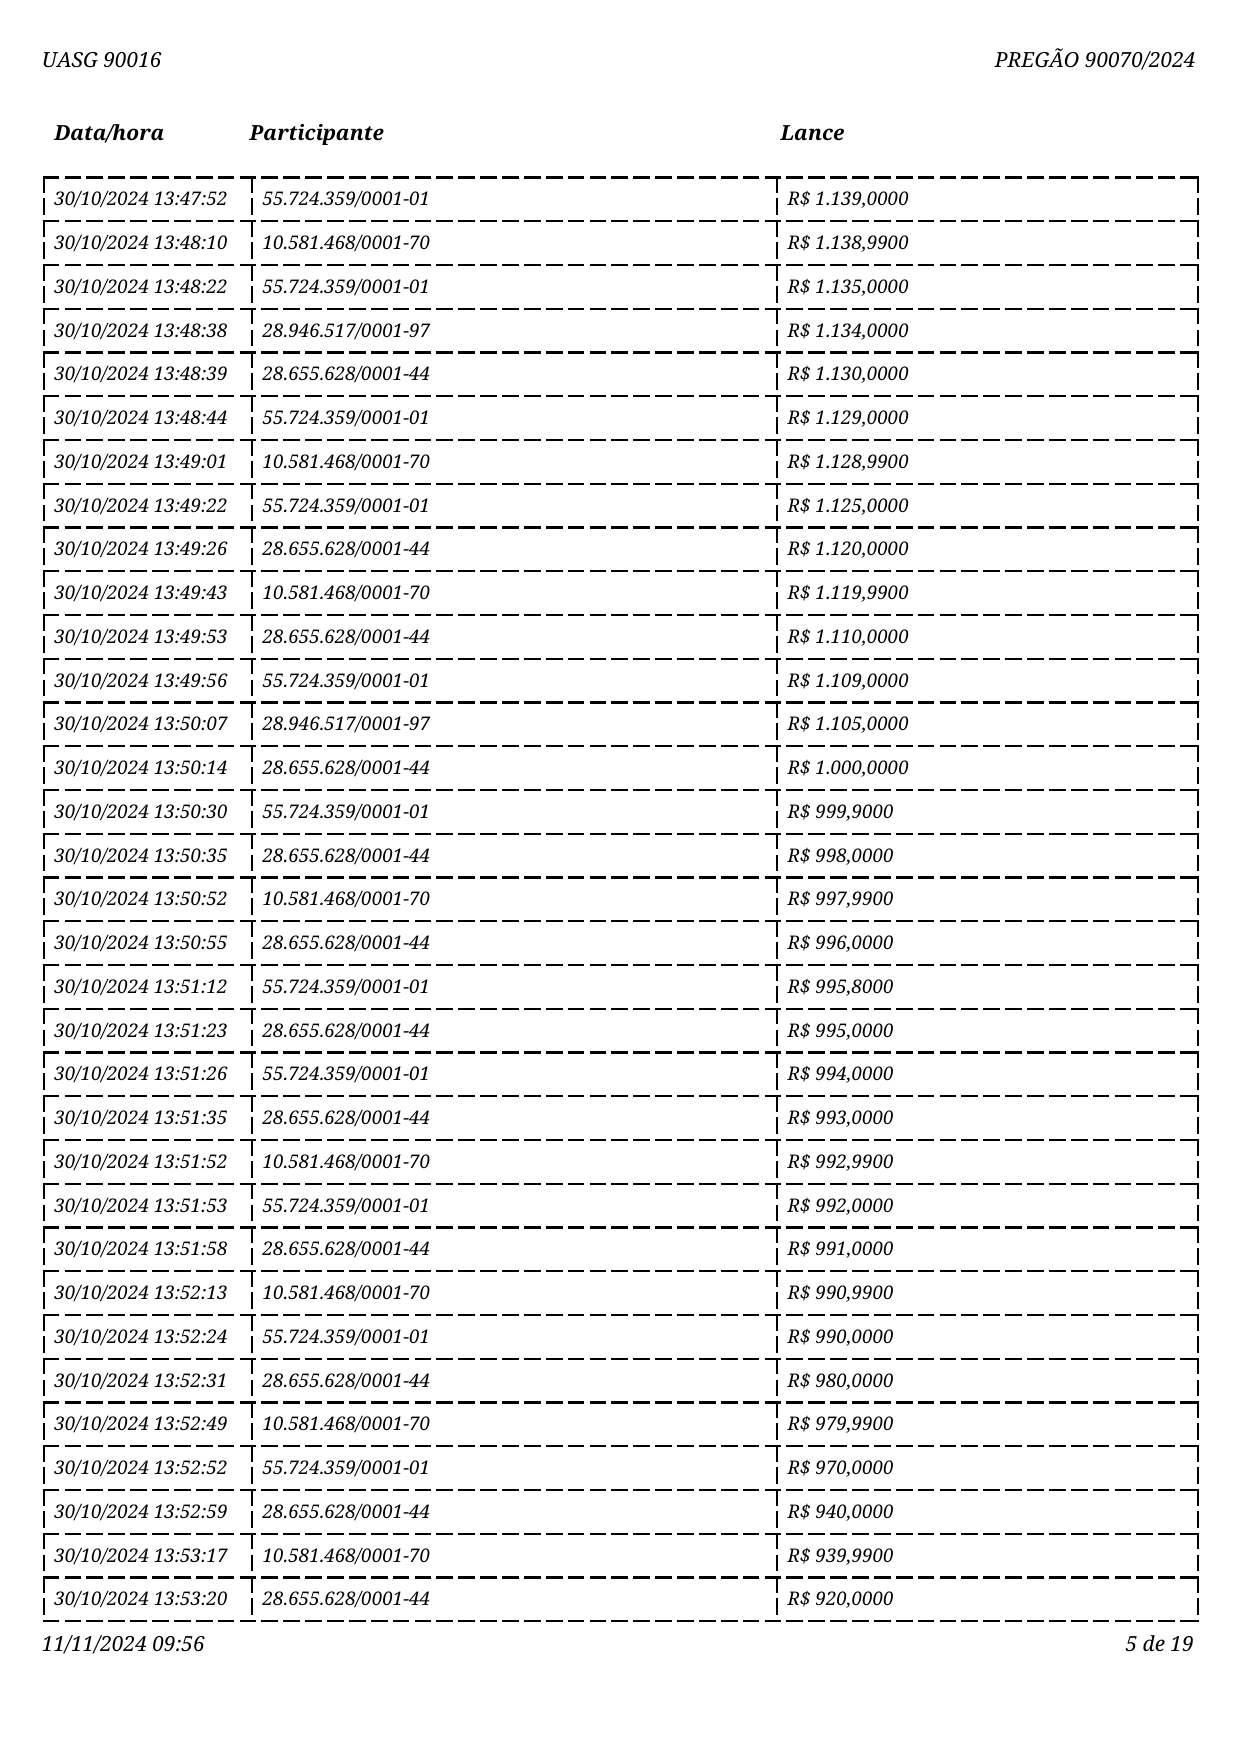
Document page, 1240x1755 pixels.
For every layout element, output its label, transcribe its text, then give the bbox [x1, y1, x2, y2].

table_cell 30/10/2024 13:50:07 [44, 701, 252, 745]
table_cell R$ 1.120,0000 [777, 526, 1198, 570]
table_cell 10.581.468/0001-70 [252, 439, 777, 483]
table_cell 30/10/2024 13:52:52 [44, 1445, 252, 1489]
table_cell 28.655.628/0001-44 [252, 526, 777, 570]
table_cell 55.724.359/0001-01 [252, 789, 777, 833]
table_cell 28.655.628/0001-44 [252, 833, 777, 876]
table_cell R$ 1.110,0000 [777, 614, 1198, 658]
table_cell 10.581.468/0001-70 [252, 1139, 777, 1183]
table_cell R$ 997,9900 [777, 876, 1198, 920]
table_cell R$ 995,0000 [777, 1008, 1198, 1051]
table_cell R$ 1.109,0000 [777, 658, 1198, 701]
table_cell 55.724.359/0001-01 [252, 658, 777, 701]
table_cell 30/10/2024 13:51:35 [44, 1095, 252, 1139]
table_cell 30/10/2024 13:51:52 [44, 1139, 252, 1183]
table_cell 30/10/2024 13:48:38 [44, 308, 252, 351]
table_cell 30/10/2024 13:51:23 [44, 1008, 252, 1051]
table_cell 30/10/2024 13:50:35 [44, 833, 252, 876]
table_cell R$ 970,0000 [777, 1445, 1198, 1489]
table_cell 10.581.468/0001-70 [252, 1533, 777, 1576]
table_cell R$ 993,0000 [777, 1095, 1198, 1139]
table_cell 55.724.359/0001-01 [252, 264, 777, 308]
table_cell R$ 920,0000 [777, 1576, 1198, 1620]
table_cell 55.724.359/0001-01 [252, 1051, 777, 1095]
table_cell 30/10/2024 13:52:24 [44, 1314, 252, 1358]
table_cell 30/10/2024 13:51:58 [44, 1226, 252, 1270]
table_cell 30/10/2024 13:51:26 [44, 1051, 252, 1095]
table_cell R$ 998,0000 [777, 833, 1198, 876]
table_cell R$ 996,0000 [777, 920, 1198, 964]
table_cell R$ 994,0000 [777, 1051, 1198, 1095]
table_cell 30/10/2024 13:52:31 [44, 1358, 252, 1401]
table_cell R$ 1.130,0000 [777, 351, 1198, 395]
table_cell 30/10/2024 13:50:30 [44, 789, 252, 833]
table_cell 30/10/2024 13:50:55 [44, 920, 252, 964]
table_cell 55.724.359/0001-01 [252, 964, 777, 1008]
table_cell R$ 999,9000 [777, 789, 1198, 833]
table_cell 30/10/2024 13:48:22 [44, 264, 252, 308]
table_cell 30/10/2024 13:52:59 [44, 1489, 252, 1533]
table_cell 30/10/2024 13:52:49 [44, 1401, 252, 1445]
table_cell R$ 1.134,0000 [777, 308, 1198, 351]
table_cell 28.946.517/0001-97 [252, 701, 777, 745]
table_cell 30/10/2024 13:51:53 [44, 1183, 252, 1226]
table_cell 10.581.468/0001-70 [252, 220, 777, 264]
table_cell 55.724.359/0001-01 [252, 1445, 777, 1489]
table_cell 55.724.359/0001-01 [252, 1314, 777, 1358]
table_cell R$ 940,0000 [777, 1489, 1198, 1533]
table_cell R$ 979,9900 [777, 1401, 1198, 1445]
table_cell 28.655.628/0001-44 [252, 1576, 777, 1620]
table_cell 30/10/2024 13:49:53 [44, 614, 252, 658]
table_cell 28.655.628/0001-44 [252, 1358, 777, 1401]
table_cell 30/10/2024 13:48:39 [44, 351, 252, 395]
table_cell R$ 1.105,0000 [777, 701, 1198, 745]
table_cell 30/10/2024 13:49:56 [44, 658, 252, 701]
table_cell 30/10/2024 13:52:13 [44, 1270, 252, 1314]
table_cell 28.655.628/0001-44 [252, 920, 777, 964]
table_cell R$ 992,9900 [777, 1139, 1198, 1183]
table_cell 55.724.359/0001-01 [252, 483, 777, 526]
table_cell R$ 992,0000 [777, 1183, 1198, 1226]
table_cell 30/10/2024 13:51:12 [44, 964, 252, 1008]
table_cell 28.655.628/0001-44 [252, 1489, 777, 1533]
table_cell 55.724.359/0001-01 [252, 1183, 777, 1226]
table_cell R$ 990,9900 [777, 1270, 1198, 1314]
table_cell 30/10/2024 13:53:20 [44, 1576, 252, 1620]
table_cell R$ 1.135,0000 [777, 264, 1198, 308]
table_cell R$ 991,0000 [777, 1226, 1198, 1270]
table_cell R$ 1.000,0000 [777, 745, 1198, 789]
table_cell 10.581.468/0001-70 [252, 570, 777, 614]
table_cell 30/10/2024 13:53:17 [44, 1533, 252, 1576]
table_cell 10.581.468/0001-70 [252, 1401, 777, 1445]
table_cell 30/10/2024 13:49:01 [44, 439, 252, 483]
table_cell 28.655.628/0001-44 [252, 1095, 777, 1139]
table_cell 28.655.628/0001-44 [252, 1226, 777, 1270]
table_cell 30/10/2024 13:49:43 [44, 570, 252, 614]
table_cell 10.581.468/0001-70 [252, 1270, 777, 1314]
table_cell R$ 1.119,9900 [777, 570, 1198, 614]
table_cell 28.655.628/0001-44 [252, 351, 777, 395]
table_cell R$ 995,8000 [777, 964, 1198, 1008]
table_cell R$ 1.128,9900 [777, 439, 1198, 483]
table_cell R$ 939,9900 [777, 1533, 1198, 1576]
table_cell 30/10/2024 13:49:26 [44, 526, 252, 570]
table_cell 30/10/2024 13:50:14 [44, 745, 252, 789]
table_cell R$ 1.129,0000 [777, 395, 1198, 439]
table_cell 28.655.628/0001-44 [252, 745, 777, 789]
table_cell 28.946.517/0001-97 [252, 308, 777, 351]
table_header R$ 1.139,0000 [777, 176, 1198, 220]
table_header 55.724.359/0001-01 [252, 176, 777, 220]
table_cell 30/10/2024 13:49:22 [44, 483, 252, 526]
table_cell 28.655.628/0001-44 [252, 1008, 777, 1051]
table_cell 30/10/2024 13:48:44 [44, 395, 252, 439]
table_cell R$ 990,0000 [777, 1314, 1198, 1358]
table_cell R$ 980,0000 [777, 1358, 1198, 1401]
table_cell 30/10/2024 13:50:52 [44, 876, 252, 920]
table_cell 10.581.468/0001-70 [252, 876, 777, 920]
table_cell 28.655.628/0001-44 [252, 614, 777, 658]
table_header 30/10/2024 13:47:52 [44, 176, 252, 220]
table_cell 55.724.359/0001-01 [252, 395, 777, 439]
table_cell R$ 1.138,9900 [777, 220, 1198, 264]
table_cell 30/10/2024 13:48:10 [44, 220, 252, 264]
table_cell R$ 1.125,0000 [777, 483, 1198, 526]
